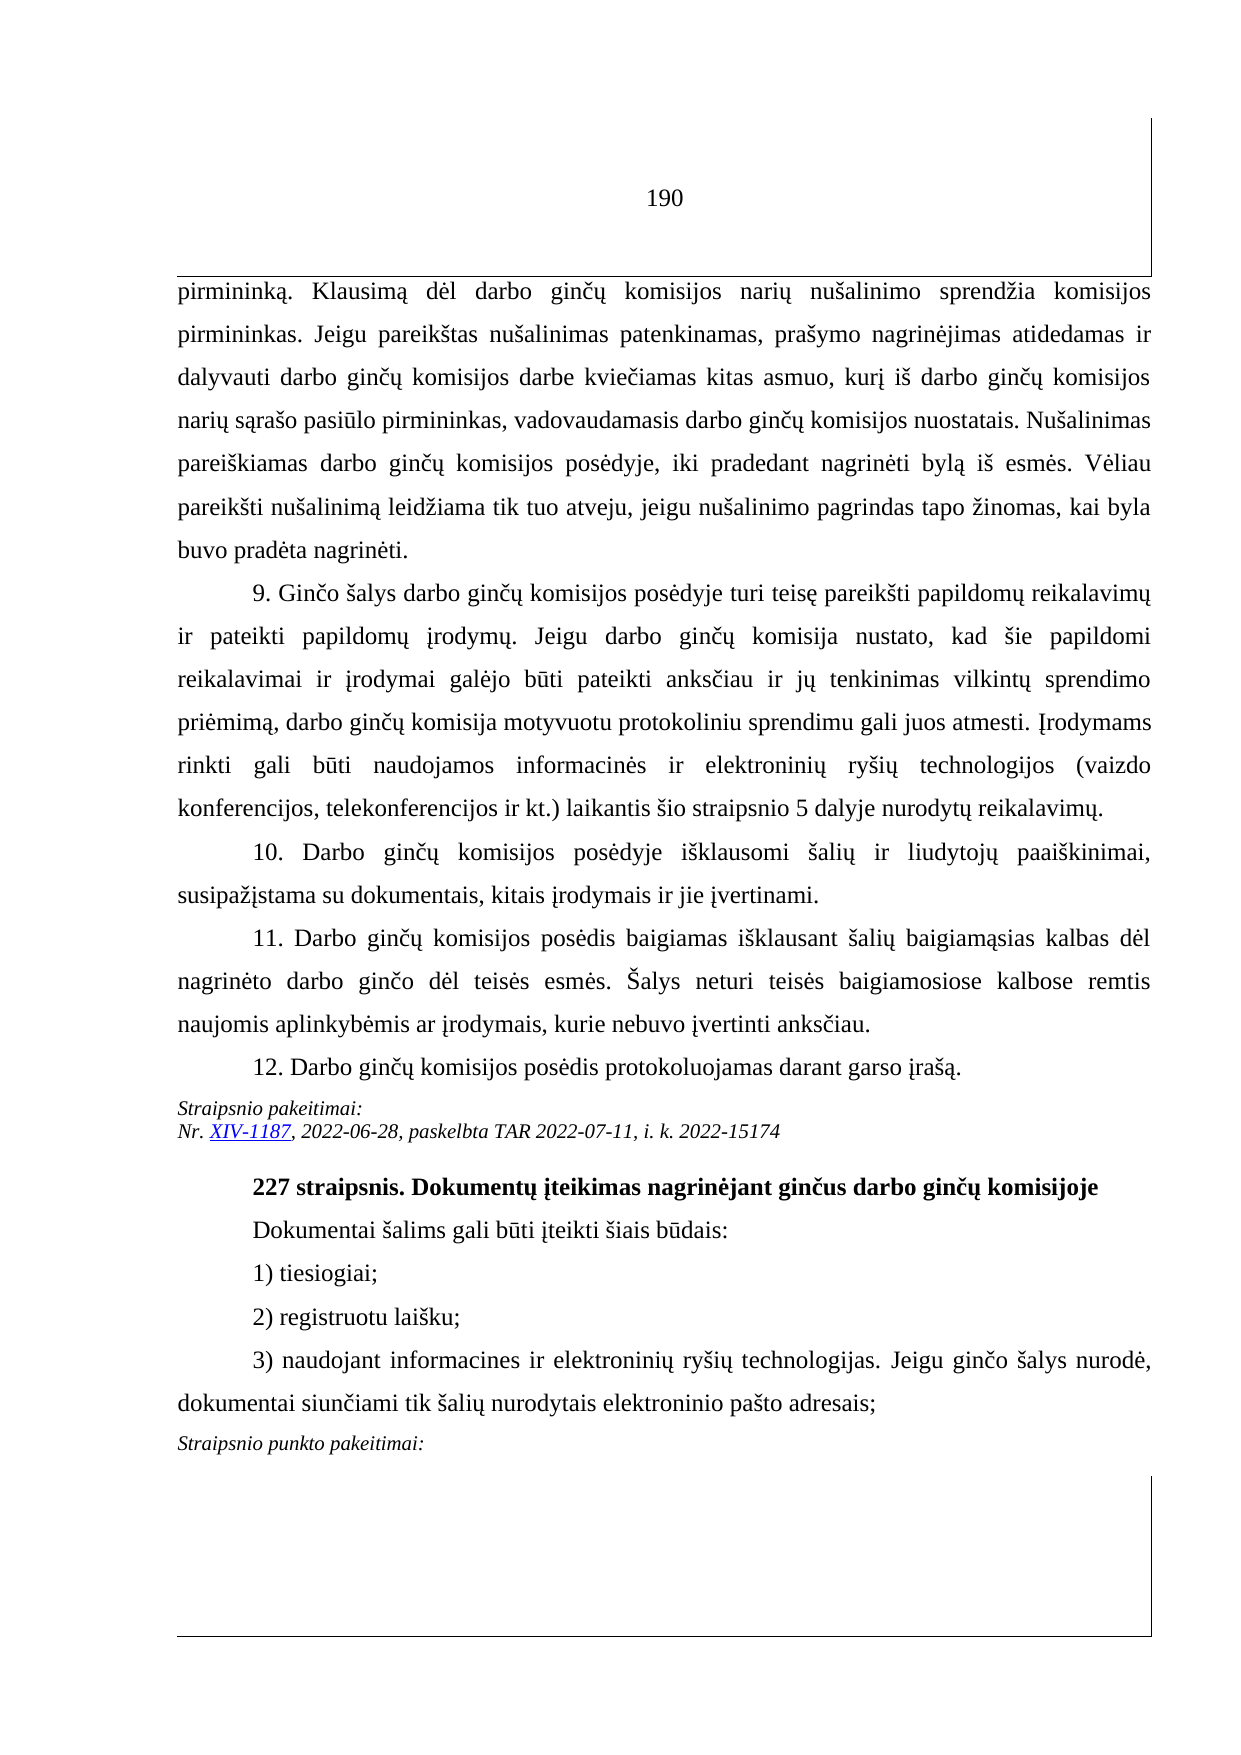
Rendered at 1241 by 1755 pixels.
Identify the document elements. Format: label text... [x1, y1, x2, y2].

text 9. Ginčo šalys darbo ginčų komisijos posėdyje turi teisę pareikšti papildomų reikalavimų ir pateikti papildomų įrodymų. Jeigu darbo ginčų komisija nustato, kad šie papildomi reikalavimai ir įrodymai galėjo būti pateikti anksčiau ir jų tenkinimas vilkintų sprendimo priėmimą, darbo ginčų komisija motyvuotu protokoliniu sprendimu gali juos atmesti. Įrodymams rinkti gali būti naudojamos informacinės ir elektroninių ryšių technologijos (vaizdo konferencijos, telekonferencijos ir kt.) laikantis šio straipsnio 5 dalyje nurodytų reikalavimų. [177, 578, 1152, 822]
subtitle 227 straipsnis. Dokumentų įteikimas nagrinėjant ginčus darbo ginčų komisijoje [177, 1172, 1152, 1201]
text 3) naudojant informacines ir elektroninių ryšių technologijas. Jeigu ginčo šalys nurodė, dokumentai siunčiami tik šalių nurodytais elektroninio pašto adresais; [177, 1345, 1152, 1417]
text 1) tiesiogiai; [177, 1258, 1152, 1287]
text 11. Darbo ginčų komisijos posėdis baigiamas išklausant šalių baigiamąsias kalbas dėl nagrinėto darbo ginčo dėl teisės esmės. Šalys neturi teisės baigiamosiose kalbose remtis naujomis aplinkybėmis ar įrodymais, kurie nebuvo įvertinti anksčiau. [177, 923, 1152, 1038]
text Dokumentai šalims gali būti įteikti šiais būdais: [177, 1215, 1152, 1244]
text 2) registruotu laišku; [177, 1302, 1152, 1330]
text Nr. XIV-1187, 2022-06-28, paskelbta TAR 2022-07-11, i. k. 2022-15174 [177, 1119, 1152, 1143]
text 12. Darbo ginčų komisijos posėdis protokoluojamas darant garso įrašą. [177, 1052, 1152, 1081]
text pirmininką. Klausimą dėl darbo ginčų komisijos narių nušalinimo sprendžia komisijos pirmininkas. Jeigu pareikštas nušalinimas patenkinamas, prašymo nagrinėjimas atidedamas ir dalyvauti darbo ginčų komisijos darbe kviečiamas kitas asmuo, kurį iš darbo ginčų komisijos narių sąrašo pasiūlo pirmininkas, vadovaudamasis darbo ginčų komisijos nuostatais. Nušalinimas pareiškiamas darbo ginčų komisijos posėdyje, iki pradedant nagrinėti bylą iš esmės. Vėliau pareikšti nušalinimą leidžiama tik tuo atveju, jeigu nušalinimo pagrindas tapo žinomas, kai byla buvo pradėta nagrinėti. [177, 276, 1152, 563]
text 10. Darbo ginčų komisijos posėdyje išklausomi šalių ir liudytojų paaiškinimai, susipažįstama su dokumentais, kitais įrodymais ir jie įvertinami. [177, 837, 1152, 908]
text Straipsnio pakeitimai: [177, 1095, 1152, 1119]
text Straipsnio punkto pakeitimai: [177, 1431, 1152, 1455]
